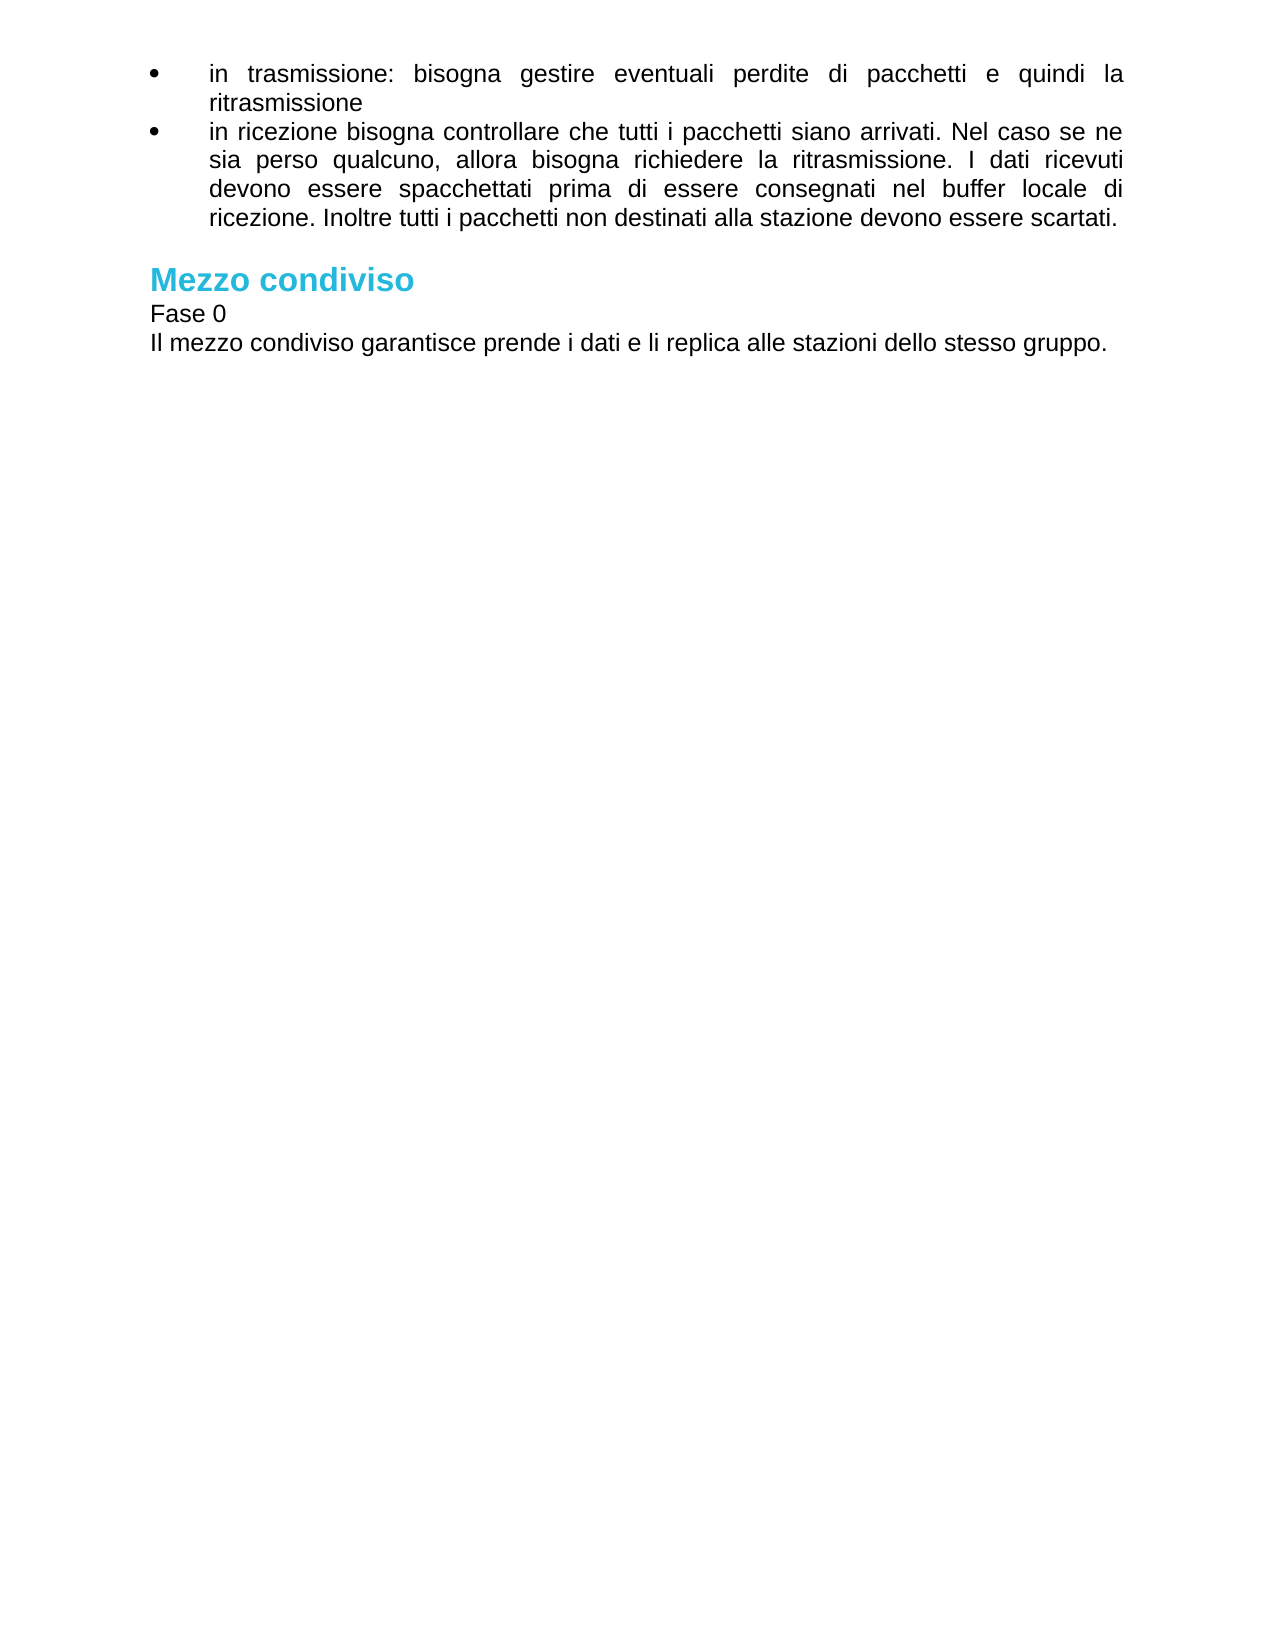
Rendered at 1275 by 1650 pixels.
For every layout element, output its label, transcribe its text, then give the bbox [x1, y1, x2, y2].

text Il mezzo condiviso garantisce prende i dati e li replica alle stazioni dello stesso gruppo. [150, 328, 1125, 356]
text Mezzo condiviso [150, 261, 1125, 299]
text Fase 0 [150, 299, 1125, 328]
list in trasmissione: bisogna gestire eventuali perdite di pacchetti e quindi la ritrasmissione [150, 59, 1125, 117]
list in ricezione bisogna controllare che tutti i pacchetti siano arrivati. Nel caso se ne sia perso qualcuno, allora bisogna richiedere la ritrasmissione. I dati ricevuti devono essere spacchettati prima di essere consegnati nel buffer locale di ricezione. Inoltre tutti i pacchetti non destinati alla stazione devono essere scartati. [150, 117, 1125, 232]
